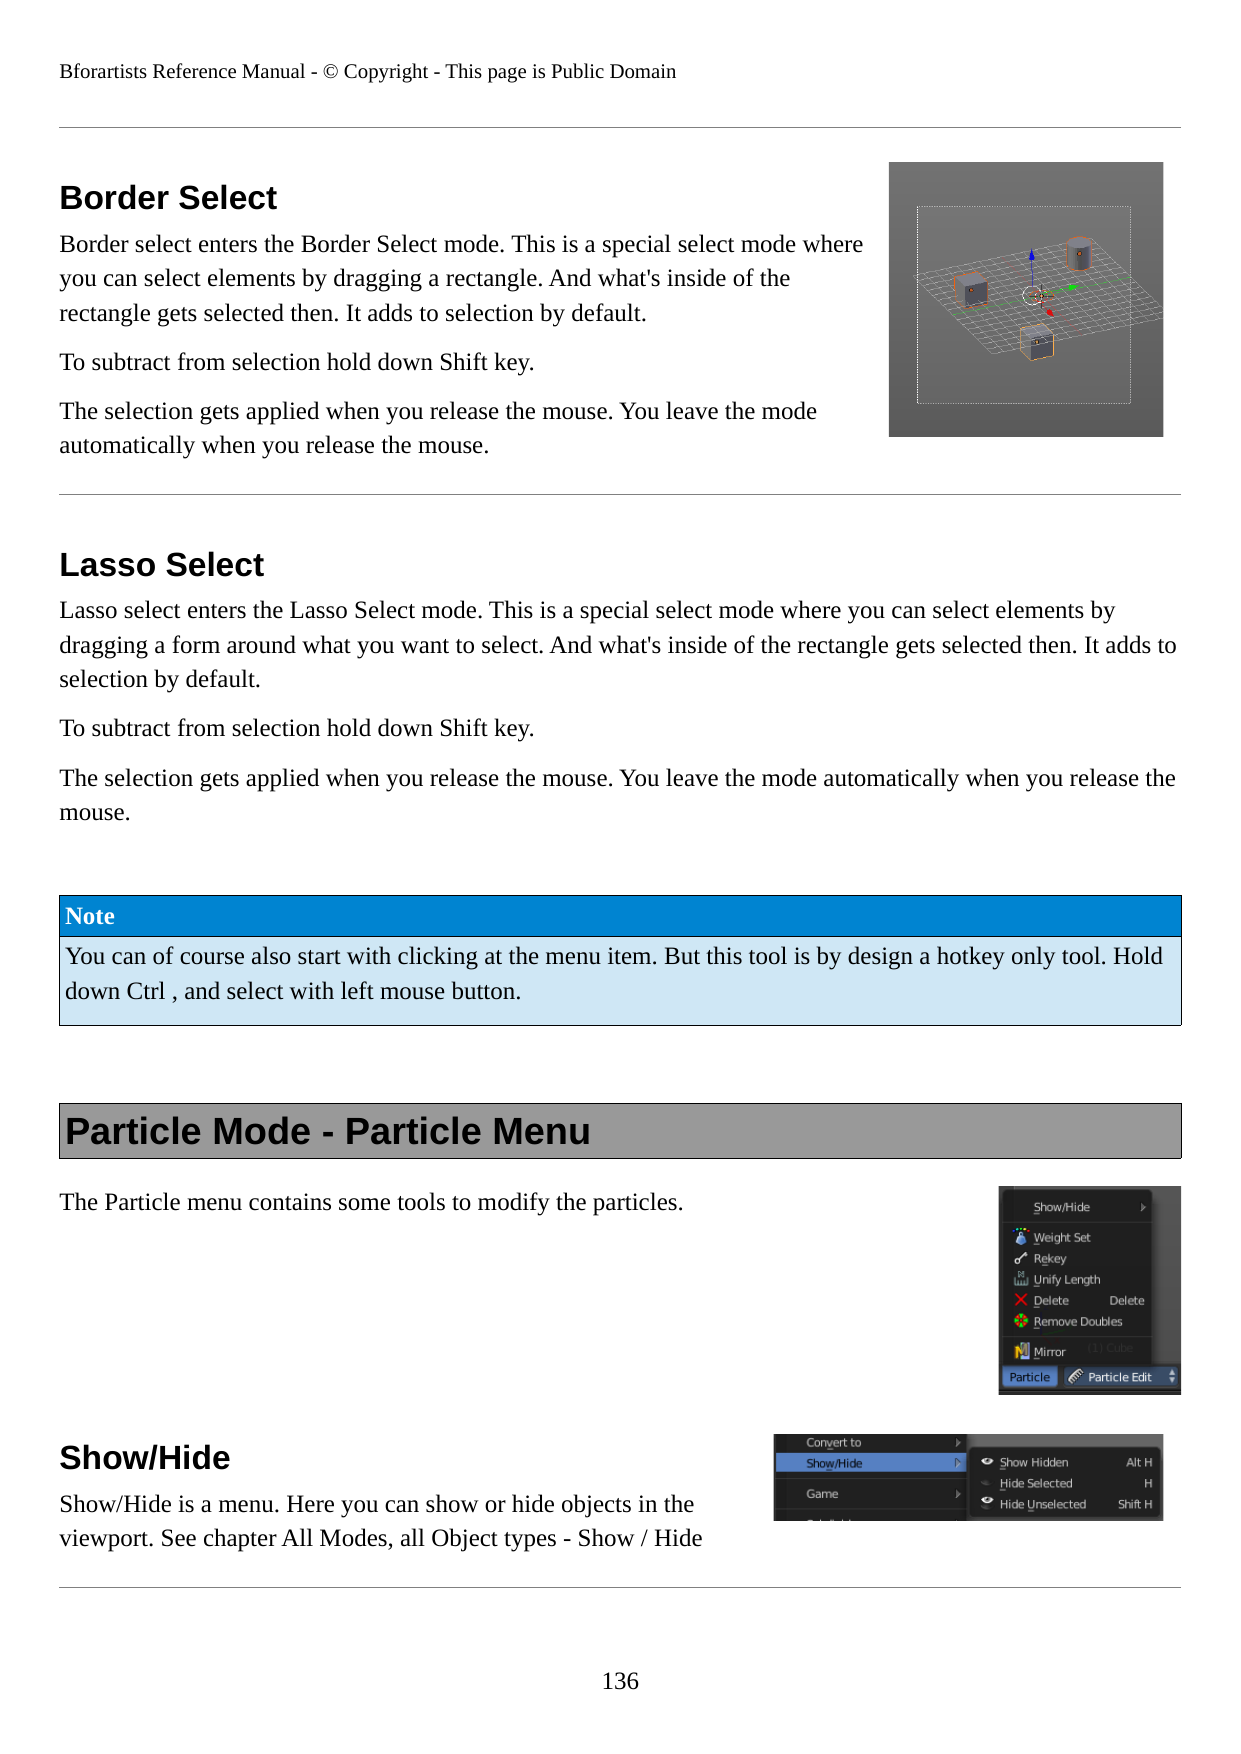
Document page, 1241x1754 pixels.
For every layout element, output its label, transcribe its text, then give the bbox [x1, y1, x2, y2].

subtitle Border Select [59, 178, 888, 216]
picture [998, 1186, 1182, 1395]
table_header Note [60, 896, 1181, 936]
table_header Particle Mode - Particle Menu [60, 1104, 1181, 1158]
text Border select enters the Border Select mode. This is a special select mode where you can select elements by dragging a rectangle. And what's inside of the rectangle gets selected then. It adds to selection by default. [59, 229, 888, 326]
picture [773, 1434, 1164, 1521]
subtitle Lasso Select [59, 544, 1181, 583]
subtitle [1164, 1438, 1181, 1476]
text Lasso select enters the Lasso Select mode. This is a special select mode where you can select elements by dragging a form around what you want to select. And what's inside of the rectangle gets selected then. It adds to selection by default. [59, 596, 1181, 693]
text The selection gets applied when you release the mouse. You leave the mode automatically when you release the mouse. [59, 763, 1181, 826]
picture [888, 162, 1164, 437]
text Show/Hide is a menu. Here you can show or hide objects in the viewport. See chapter All Modes, all Object types - Show / Hide [59, 1489, 1181, 1552]
table_cell You can of course also start with clicking at the menu item. But this tool is by design a hotkey only tool. Hold down Ctrl , and select with left mouse button. [60, 937, 1181, 1025]
text To subtract from selection hold down Shift key. [59, 347, 888, 376]
text To subtract from selection hold down Shift key. [59, 713, 1181, 742]
text The Particle menu contains some tools to modify the particles. [59, 1187, 998, 1216]
subtitle Show/Hide [59, 1438, 773, 1476]
text The selection gets applied when you release the mouse. You leave the mode automatically when you release the mouse. [59, 396, 1181, 459]
subtitle [1164, 178, 1181, 216]
